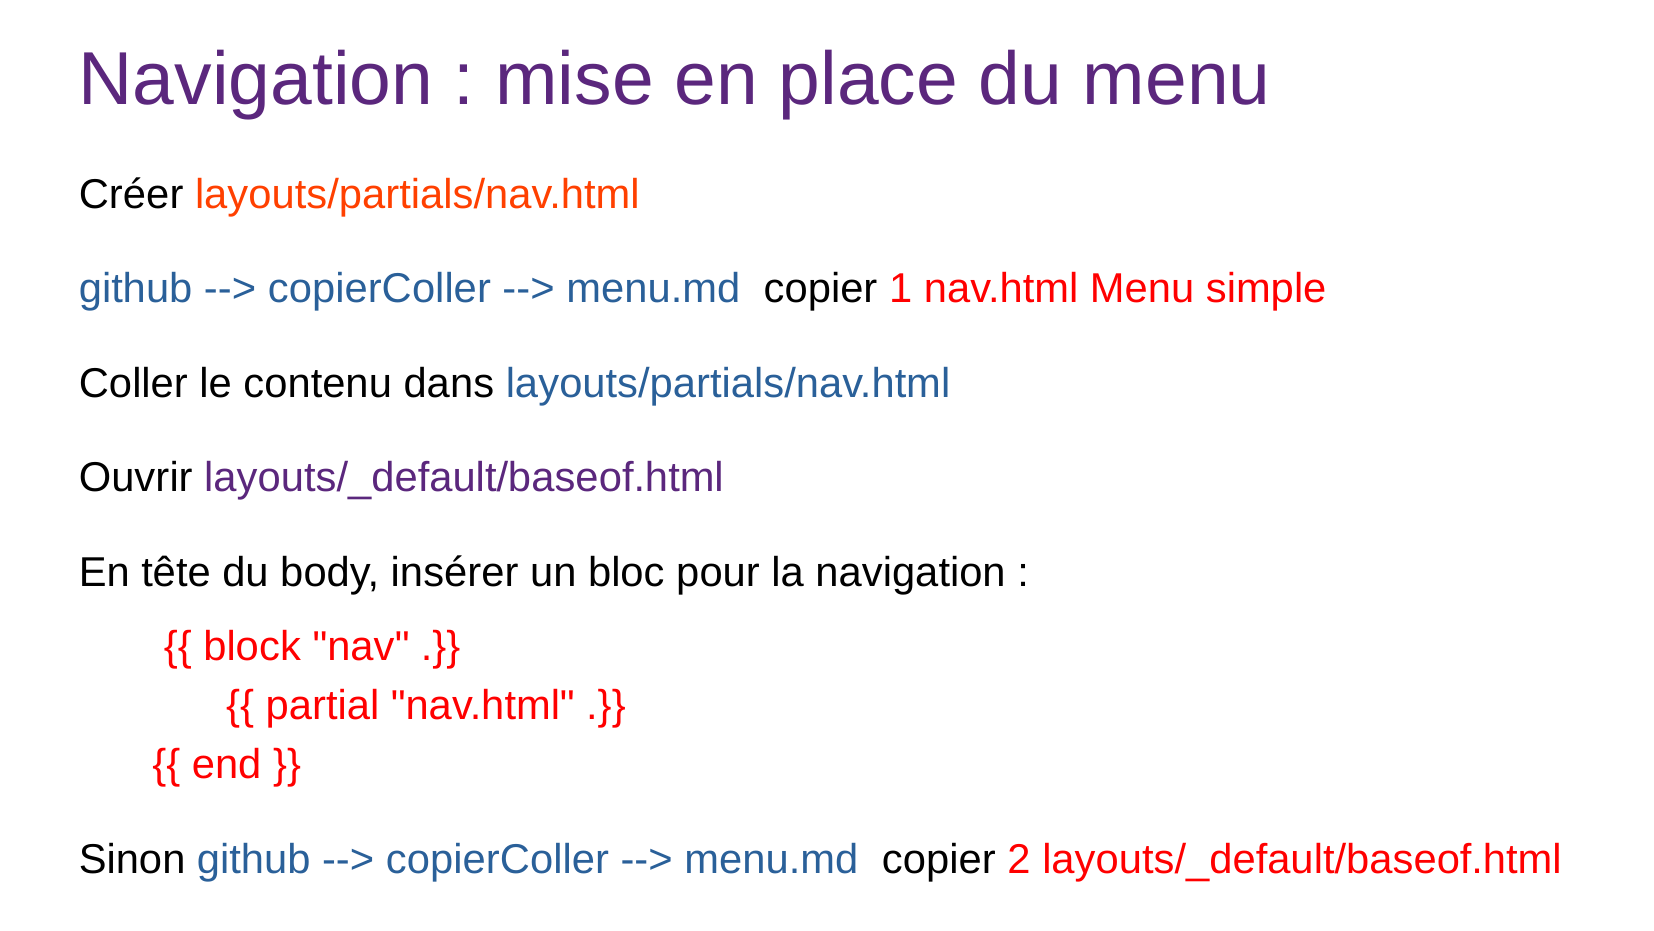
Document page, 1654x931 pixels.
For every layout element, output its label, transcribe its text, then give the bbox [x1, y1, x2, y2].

title Navigation : mise en place du menu [78, 36, 1556, 147]
text_box Créer layouts/partials/nav.html github --> copierColler --> menu.md copier 1 nav.html Menu simple Coller le contenu dans layouts/partials/nav.html Ouvrir layouts/_default/baseof.html En tête du body, insérer un bloc pour la navigation : {{ block "nav" .}} {{ partial "nav.html" .}} {{ end }} Sinon github --> copierColler --> menu.md copier 2 layouts/_default/baseof.html [78, 147, 1595, 883]
